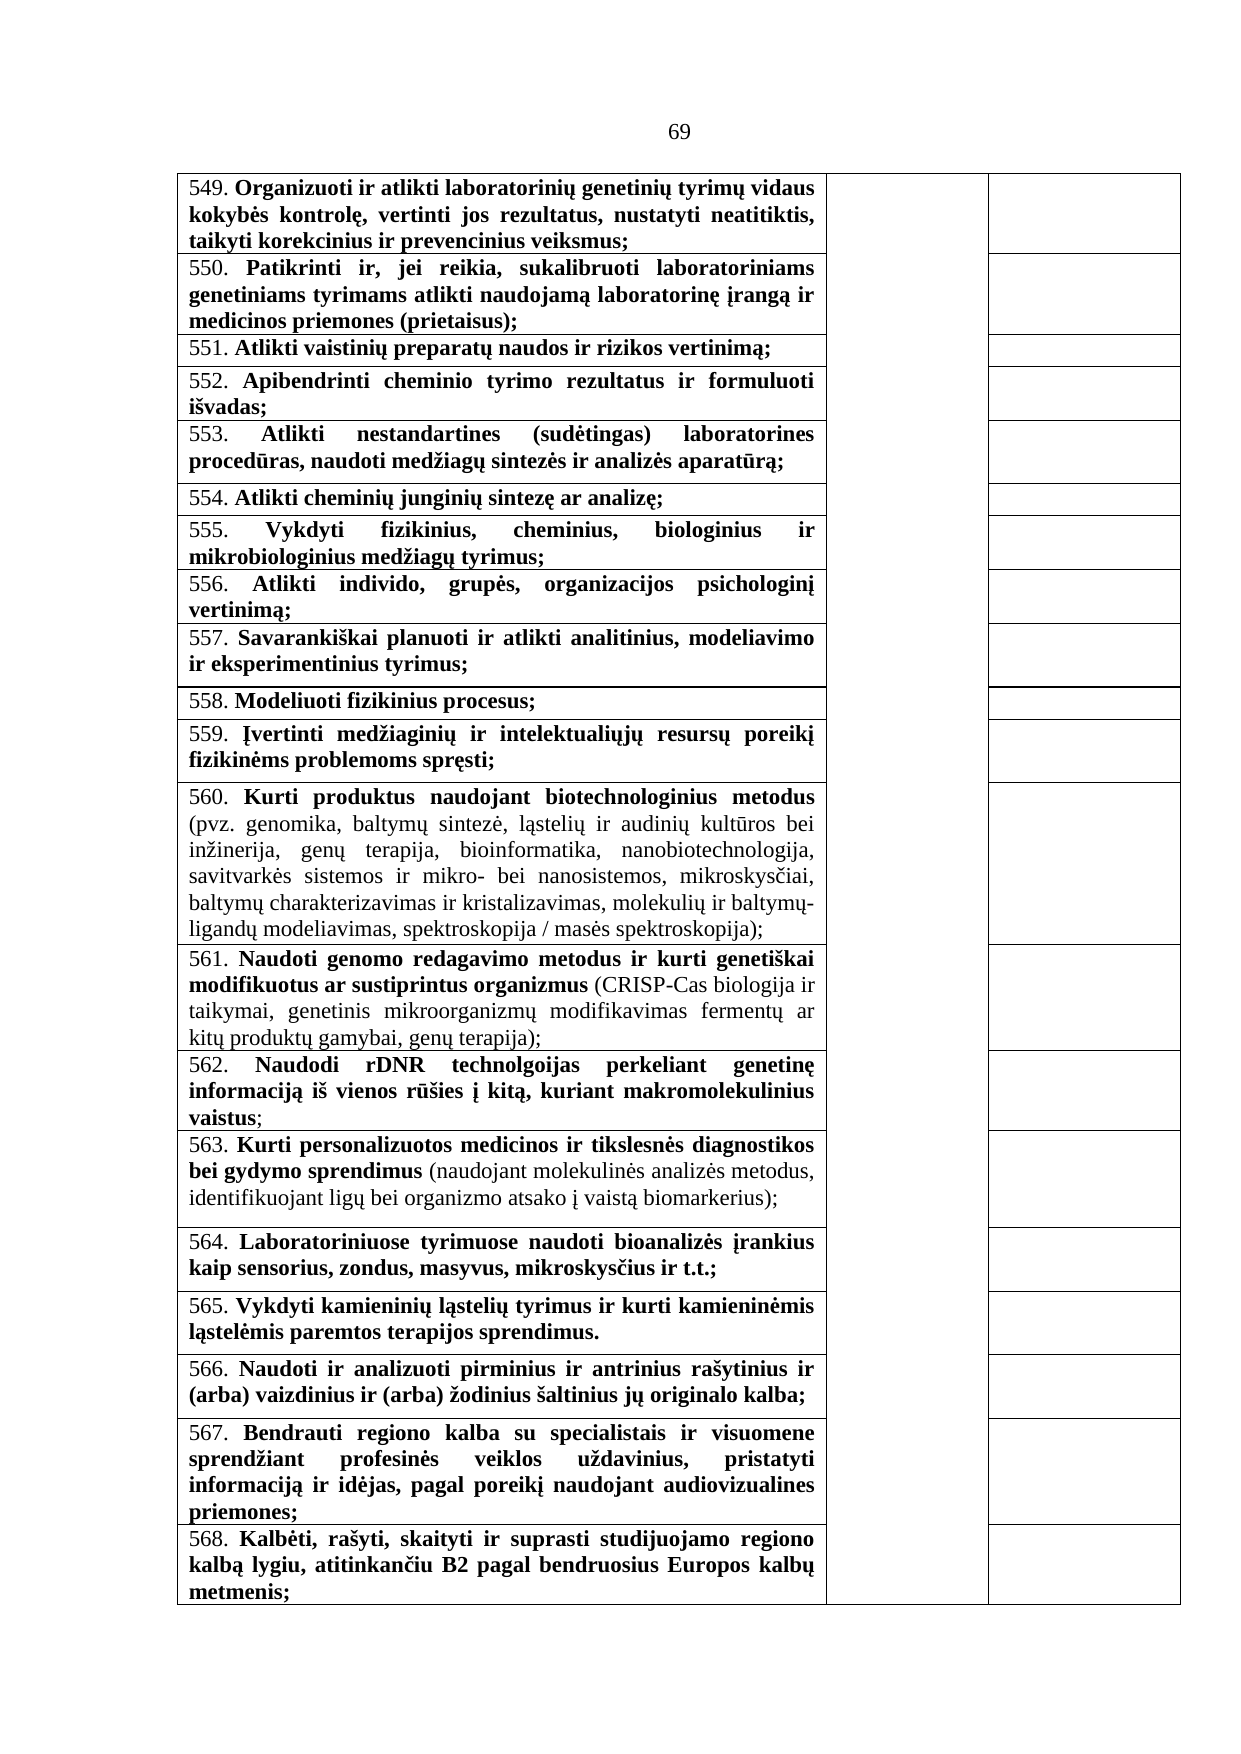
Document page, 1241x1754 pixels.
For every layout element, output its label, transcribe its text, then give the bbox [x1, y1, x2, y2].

table_cell 568. Kalbėti, rašyti, skaityti ir suprasti studijuojamo regiono kalbą lygiu, atitinkančiu B2 pagal bendruosius Europos kalbų metmenis; [178, 1525, 826, 1604]
table_cell [989, 624, 1180, 686]
table_cell [989, 783, 1180, 944]
table_cell [989, 484, 1180, 515]
table_cell 549. Organizuoti ir atlikti laboratorinių genetinių tyrimų vidaus kokybės kontrolę, vertinti jos rezultatus, nustatyti neatitiktis, taikyti korekcinius ir prevencinius veiksmus; [178, 174, 826, 253]
table_cell [989, 1051, 1180, 1130]
table_cell 564. Laboratoriniuose tyrimuose naudoti bioanalizės įrankius kaip sensorius, zondus, masyvus, mikroskysčius ir t.t.; [178, 1228, 826, 1291]
table_cell [989, 1355, 1180, 1418]
table_cell 560. Kurti produktus naudojant biotechnologinius metodus (pvz. genomika, baltymų sintezė, ląstelių ir audinių kultūros bei inžinerija, genų terapija, bioinformatika, nanobiotechnologija, savitvarkės sistemos ir mikro- bei nanosistemos, mikroskysčiai, baltymų charakterizavimas ir kristalizavimas, molekulių ir baltymų-ligandų modeliavimas, spektroskopija / masės spektroskopija); [178, 783, 826, 944]
table_cell 555. Vykdyti fizikinius, cheminius, biologinius ir mikrobiologinius medžiagų tyrimus; [178, 516, 826, 569]
table_cell 558. Modeliuoti fizikinius procesus; [178, 688, 826, 719]
table_cell [989, 1131, 1180, 1227]
table_cell 554. Atlikti cheminių junginių sintezę ar analizę; [178, 484, 826, 515]
table_cell [989, 516, 1180, 569]
table_cell [989, 1525, 1180, 1604]
table_cell [989, 1228, 1180, 1291]
table_cell [989, 1419, 1180, 1524]
table_cell [989, 570, 1180, 623]
table_cell 553. Atlikti nestandartines (sudėtingas) laboratorines procedūras, naudoti medžiagų sintezės ir analizės aparatūrą; [178, 421, 826, 483]
table_cell [989, 254, 1180, 333]
table_cell [989, 421, 1180, 483]
table_cell 563. Kurti personalizuotos medicinos ir tikslesnės diagnostikos bei gydymo sprendimus (naudojant molekulinės analizės metodus, identifikuojant ligų bei organizmo atsako į vaistą biomarkerius); [178, 1131, 826, 1227]
table_cell 562. Naudodi rDNR technolgoijas perkeliant genetinę informaciją iš vienos rūšies į kitą, kuriant makromolekulinius vaistus; [178, 1051, 826, 1130]
table_cell [989, 720, 1180, 782]
table_cell 556. Atlikti individo, grupės, organizacijos psichologinį vertinimą; [178, 570, 826, 623]
table_cell 551. Atlikti vaistinių preparatų naudos ir rizikos vertinimą; [178, 335, 826, 366]
table_cell 557. Savarankiškai planuoti ir atlikti analitinius, modeliavimo ir eksperimentinius tyrimus; [178, 624, 826, 686]
table_cell [989, 688, 1180, 719]
table_cell 565. Vykdyti kamieninių ląstelių tyrimus ir kurti kamieninėmis ląstelėmis paremtos terapijos sprendimus. [178, 1292, 826, 1354]
table_cell [989, 1292, 1180, 1354]
table_cell 559. Įvertinti medžiaginių ir intelektualiųjų resursų poreikį fizikinėms problemoms spręsti; [178, 720, 826, 782]
table_cell [827, 174, 988, 1604]
table_cell 550. Patikrinti ir, jei reikia, sukalibruoti laboratoriniams genetiniams tyrimams atlikti naudojamą laboratorinę įrangą ir medicinos priemones (prietaisus); [178, 254, 826, 333]
table_cell [989, 367, 1180, 419]
table_cell [989, 945, 1180, 1050]
table_cell [989, 174, 1180, 253]
table_cell 561. Naudoti genomo redagavimo metodus ir kurti genetiškai modifikuotus ar sustiprintus organizmus (CRISP-Cas biologija ir taikymai, genetinis mikroorganizmų modifikavimas fermentų ar kitų produktų gamybai, genų terapija); [178, 945, 826, 1050]
table_cell 567. Bendrauti regiono kalba su specialistais ir visuomene sprendžiant profesinės veiklos uždavinius, pristatyti informaciją ir idėjas, pagal poreikį naudojant audiovizualines priemones; [178, 1419, 826, 1524]
table_cell [989, 335, 1180, 366]
table_cell 552. Apibendrinti cheminio tyrimo rezultatus ir formuluoti išvadas; [178, 367, 826, 419]
table_cell 566. Naudoti ir analizuoti pirminius ir antrinius rašytinius ir (arba) vaizdinius ir (arba) žodinius šaltinius jų originalo kalba; [178, 1355, 826, 1418]
